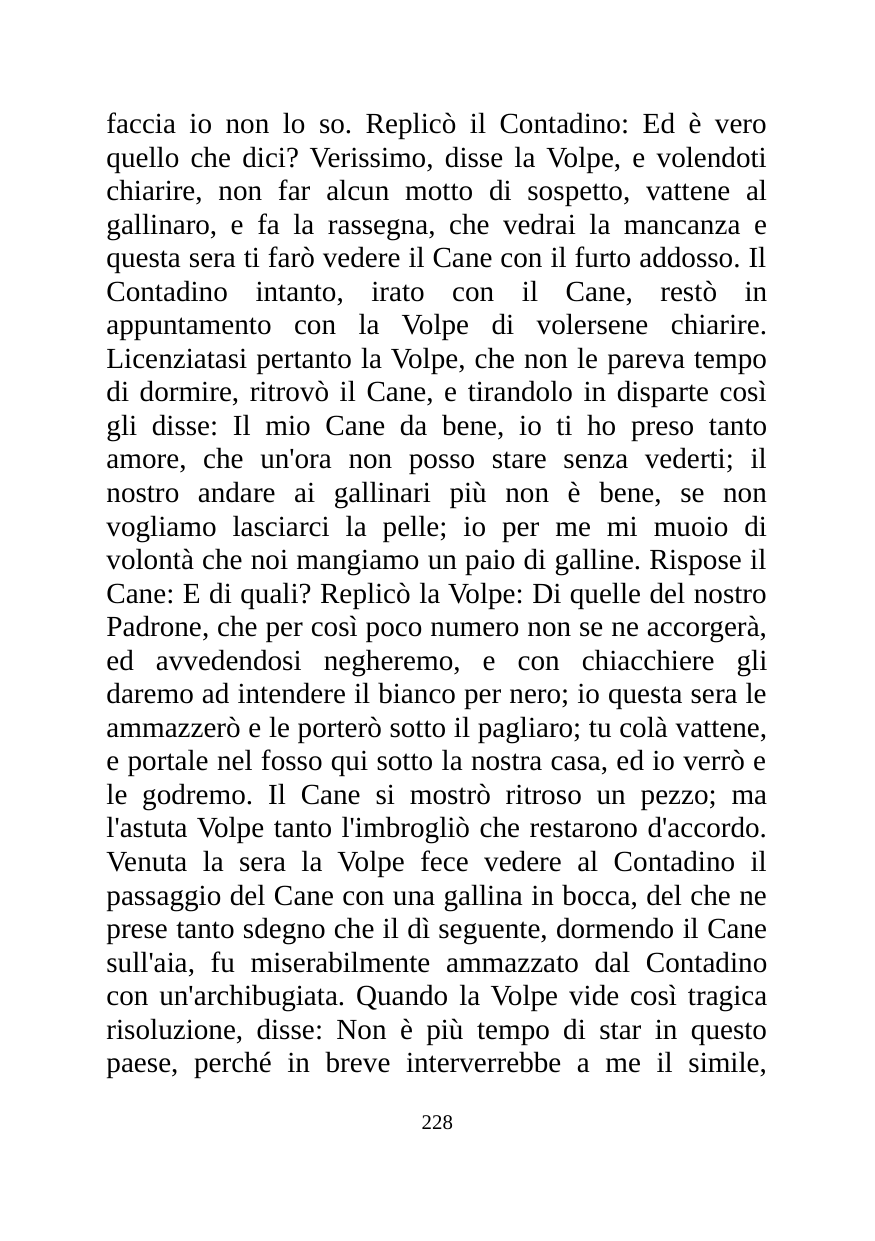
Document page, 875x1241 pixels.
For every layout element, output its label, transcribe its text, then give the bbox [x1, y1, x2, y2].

text faccia io non lo so. Replicò il Contadino: Ed è vero quello che dici? Verissimo, disse la Volpe, e volendoti chiarire, non far alcun motto di sospetto, vattene al gallinaro, e fa la rassegna, che vedrai la mancanza e questa sera ti farò vedere il Cane con il furto addosso. Il Contadino intanto, irato con il Cane, restò in appuntamento con la Volpe di volersene chiarire. Licenziatasi pertanto la Volpe, che non le pareva tempo di dormire, ritrovò il Cane, e tirandolo in disparte così gli disse: Il mio Cane da bene, io ti ho preso tanto amore, che un'ora non posso stare senza vederti; il nostro andare ai gallinari più non è bene, se non vogliamo lasciarci la pelle; io per me mi muoio di volontà che noi mangiamo un paio di galline. Rispose il Cane: E di quali? Replicò la Volpe: Di quelle del nostro Padrone, che per così poco numero non se ne accorgerà, ed avvedendosi negheremo, e con chiacchiere gli daremo ad intendere il bianco per nero; io questa sera le ammazzerò e le porterò sotto il pagliaro; tu colà vattene, e portale nel fosso qui sotto la nostra casa, ed io verrò e le godremo. Il Cane si mostrò ritroso un pezzo; ma l'astuta Volpe tanto l'imbrogliò che restarono d'accordo. Venuta la sera la Volpe fece vedere al Contadino il passaggio del Cane con una gallina in bocca, del che ne prese tanto sdegno che il dì seguente, dormendo il Cane sull'aia, fu miserabilmente ammazzato dal Contadino con un'archibugiata. Quando la Volpe vide così tragica risoluzione, disse: Non è più tempo di star in questo paese, perché in breve interverrebbe a me il simile, [106, 106, 768, 1079]
